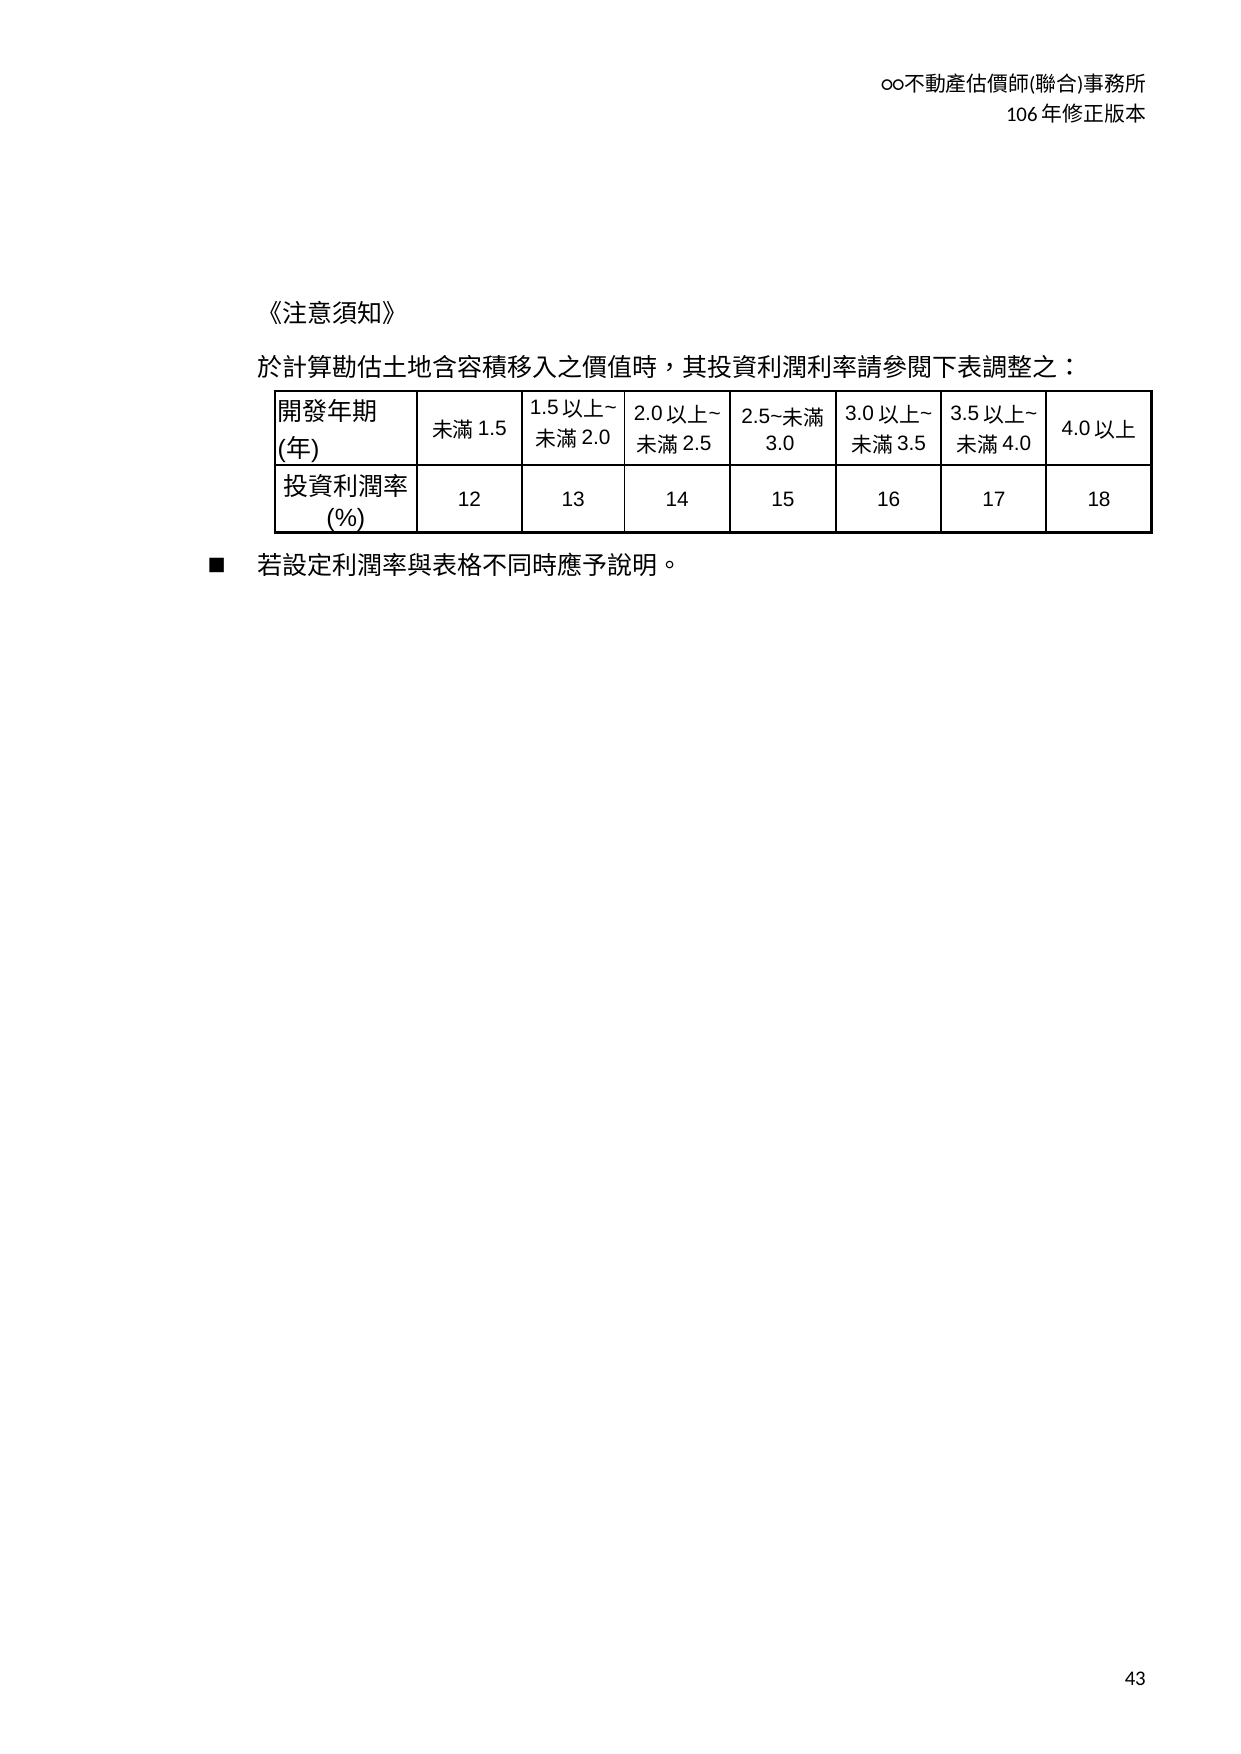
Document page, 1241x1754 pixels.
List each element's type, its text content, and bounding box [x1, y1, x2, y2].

table_header 2.5~未滿3.0 [731, 392, 835, 464]
table_cell 14 [625, 466, 729, 531]
table_header 3.5以上~未滿4.0 [942, 392, 1045, 464]
table_cell 17 [942, 466, 1045, 531]
table_header 3.0以上~未滿3.5 [837, 392, 940, 464]
table_header 未滿1.5 [418, 392, 521, 464]
table_cell 12 [418, 466, 521, 531]
list 若設定利潤率與表格不同時應予說明。 [207, 538, 1146, 583]
text 於計算勘估土地含容積移入之價值時，其投資利潤利率請參閱下表調整之： [257, 340, 1146, 386]
table_cell 投資利潤率(%) [276, 466, 416, 531]
table_header 2.0以上~未滿2.5 [625, 392, 729, 464]
table_cell 15 [731, 466, 835, 531]
table_header 1.5以上~未滿2.0 [523, 392, 624, 464]
table_cell 18 [1047, 466, 1150, 531]
table_cell 16 [837, 466, 940, 531]
text 《注意須知》 [257, 286, 1146, 331]
table_header 4.0以上 [1047, 392, 1150, 464]
table_cell 13 [523, 466, 624, 531]
table_header 開發年期(年) [276, 392, 416, 464]
